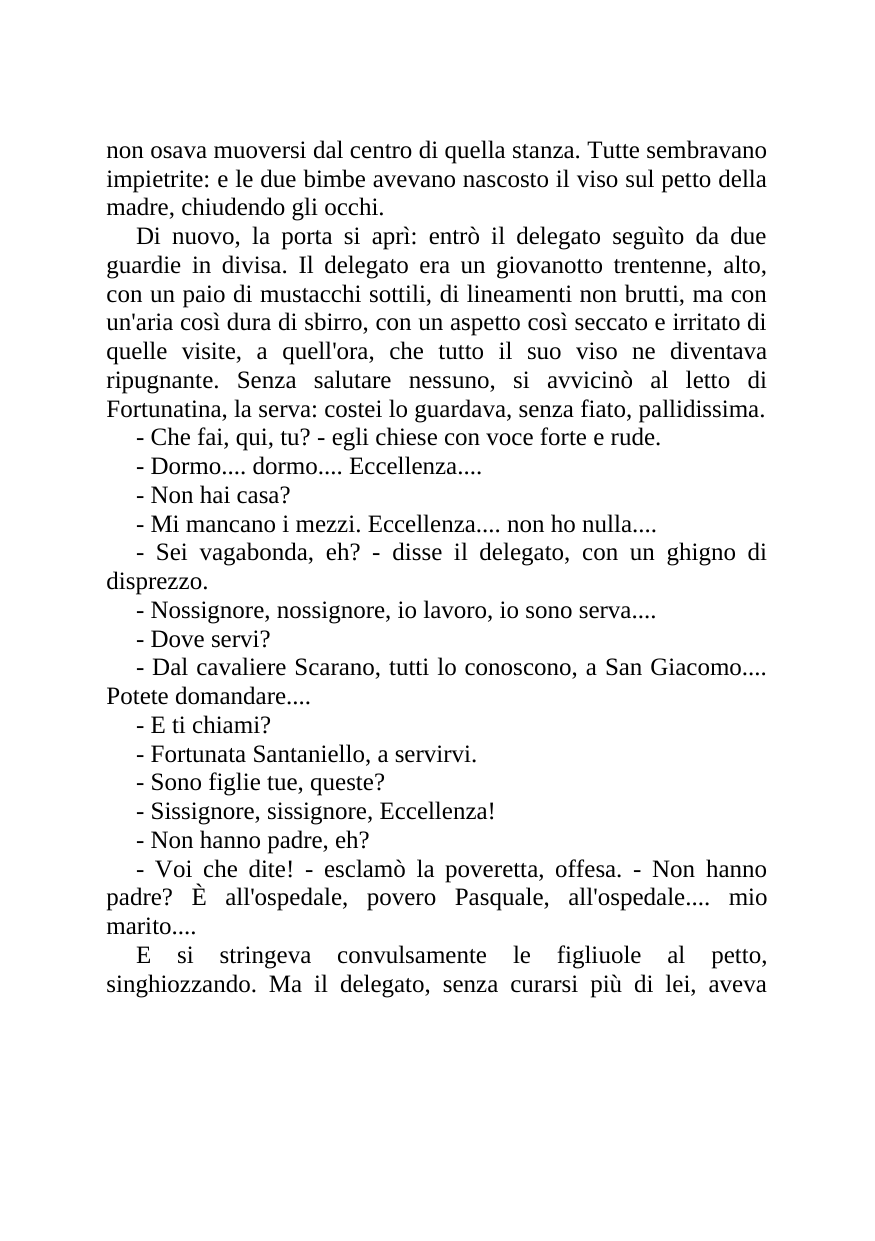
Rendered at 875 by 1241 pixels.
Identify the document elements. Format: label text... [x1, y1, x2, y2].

text - Non hai casa? [106, 480, 768, 509]
text - Non hanno padre, eh? [106, 825, 768, 854]
text - Sissignore, sissignore, Eccellenza! [106, 796, 768, 825]
text - Dove servi? [106, 624, 768, 652]
text - Dal cavaliere Scarano, tutti lo conoscono, a San Giacomo.... Potete domandare.... [106, 652, 768, 710]
text - Sono figlie tue, queste? [106, 767, 768, 796]
text - Sei vagabonda, eh? - disse il delegato, con un ghigno di disprezzo. [106, 537, 768, 595]
text - Voi che dite! - esclamò la poveretta, offesa. - Non hanno padre? È all'ospedale, povero Pasquale, all'ospedale.... mio marito.... [106, 854, 768, 940]
text - Mi mancano i mezzi. Eccellenza.... non ho nulla.... [106, 509, 768, 537]
text - Nossignore, nossignore, io lavoro, io sono serva.... [106, 595, 768, 624]
text - Che fai, qui, tu? - egli chiese con voce forte e rude. [106, 422, 768, 451]
text - Dormo.... dormo.... Eccellenza.... [106, 451, 768, 480]
text - E ti chiami? [106, 710, 768, 739]
text E si stringeva convulsamente le figliuole al petto, singhiozzando. Ma il delegato, senza curarsi più di lei, aveva [106, 940, 768, 997]
text non osava muoversi dal centro di quella stanza. Tutte sembravano impietrite: e le due bimbe avevano nascosto il viso sul petto della madre, chiudendo gli occhi. [106, 135, 768, 221]
text Di nuovo, la porta si aprì: entrò il delegato seguìto da due guardie in divisa. Il delegato era un giovanotto trentenne, alto, con un paio di mustacchi sottili, di lineamenti non brutti, ma con un'aria così dura di sbirro, con un aspetto così seccato e irritato di quelle visite, a quell'ora, che tutto il suo viso ne diventava ripugnante. Senza salutare nessuno, si avvicinò al letto di Fortunatina, la serva: costei lo guardava, senza fiato, pallidissima. [106, 221, 768, 422]
text - Fortunata Santaniello, a servirvi. [106, 739, 768, 767]
